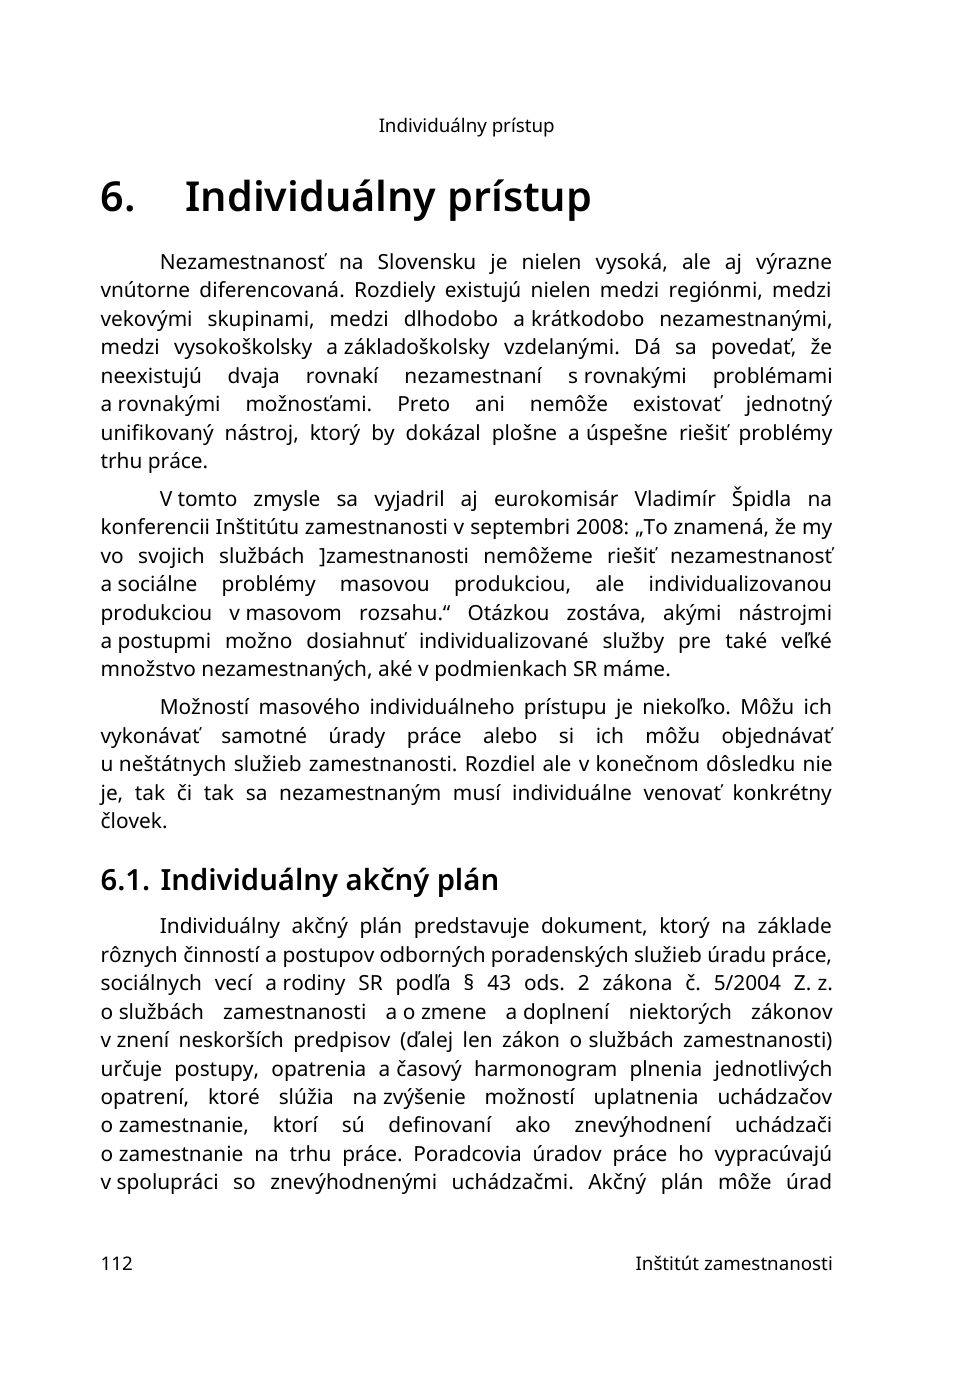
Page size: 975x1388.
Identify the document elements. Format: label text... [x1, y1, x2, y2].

text Nezamestnanosť na Slovensku je nielen vysoká, ale aj výrazne vnútorne diferencovaná. Rozdiely existujú nielen medzi regiónmi, medzi vekovými skupinami, medzi dlhodobo a krátkodobo nezamestnanými, medzi vysokoškolsky a základoškolsky vzdelanými. Dá sa povedať, že neexistujú dvaja rovnakí nezamestnaní s rovnakými problémami a rovnakými možnosťami. Preto ani nemôže existovať jednotný unifikovaný nástroj, ktorý by dokázal plošne a úspešne riešiť problémy trhu práce. [100, 247, 833, 474]
subtitle Individuálny prístup [100, 167, 833, 223]
subtitle Individuálny akčný plán [100, 859, 833, 899]
text Možností masového individuálneho prístupu je niekoľko. Môžu ich vykonávať samotné úrady práce alebo si ich môžu objednávať u neštátnych služieb zamestnanosti. Rozdiel ale v konečnom dôsledku nie je, tak či tak sa nezamestnaným musí individuálne venovať konkrétny človek. [100, 692, 833, 835]
text Individuálny akčný plán predstavuje dokument, ktorý na základe rôznych činností a postupov odborných poradenských služieb úradu práce, sociálnych vecí a rodiny SR podľa § 43 ods. 2 zákona č. 5/2004 Z. z. o službách zamestnanosti a o zmene a doplnení niektorých zákonov v znení neskorších predpisov (ďalej len zákon o službách zamestnanosti) určuje postupy, opatrenia a časový harmonogram plnenia jednotlivých opatrení, ktoré slúžia na zvýšenie možností uplatnenia uchádzačov o zamestnanie, ktorí sú definovaní ako znevýhodnení uchádzači o zamestnanie na trhu práce. Poradcovia úradov práce ho vypracúvajú v spolupráci so znevýhodnenými uchádzačmi. Akčný plán môže úrad [100, 912, 833, 1196]
text V tomto zmysle sa vyjadril aj eurokomisár Vladimír Špidla na konferencii Inštitútu zamestnanosti v septembri 2008: „To znamená, že my vo svojich službách ]zamestnanosti nemôžeme riešiť nezamestnanosť a sociálne problémy masovou produkciou, ale individualizovanou produkciou v masovom rozsahu.“ Otázkou zostáva, akými nástrojmi a postupmi možno dosiahnuť individualizované služby pre také veľké množstvo nezamestnaných, aké v podmienkach SR máme. [100, 484, 833, 683]
